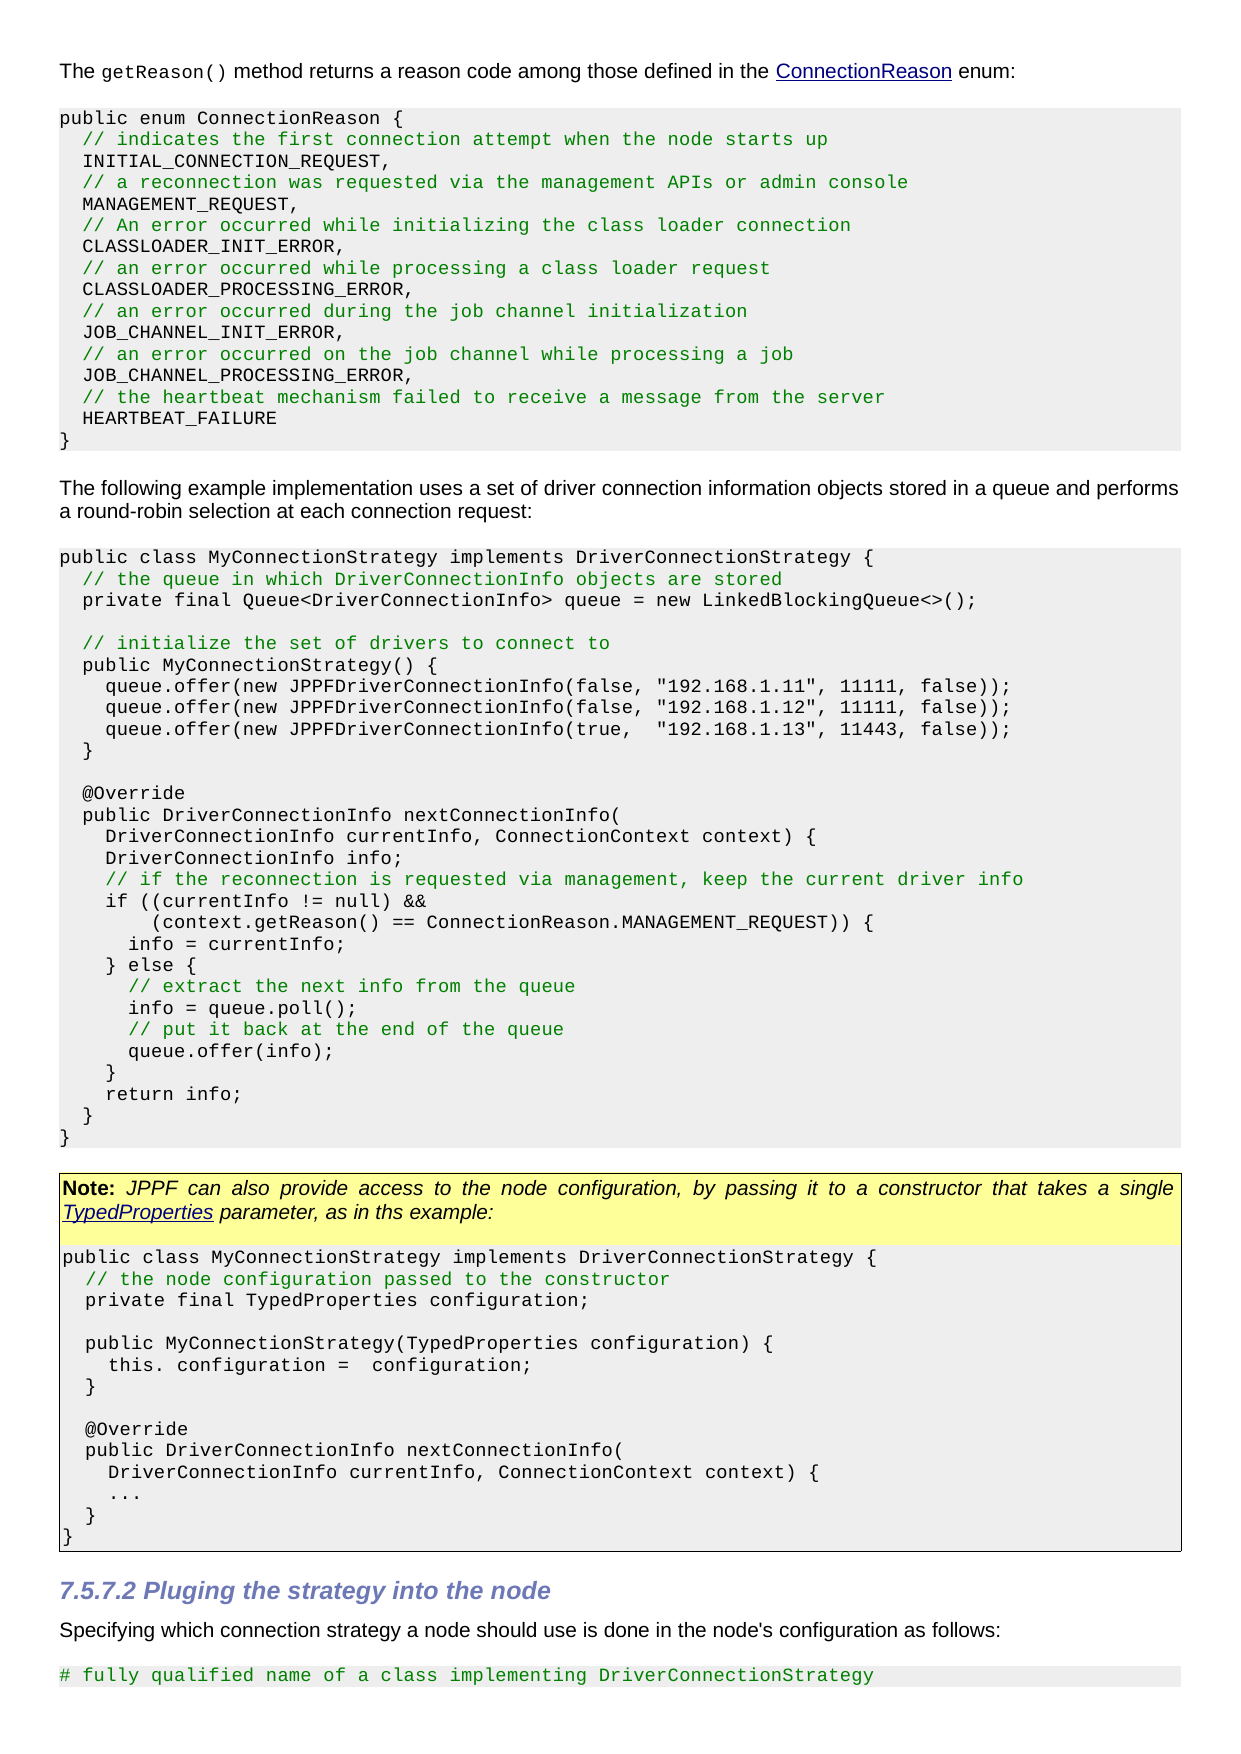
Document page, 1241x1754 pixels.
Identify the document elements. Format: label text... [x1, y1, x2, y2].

text } [60, 1524, 1181, 1551]
text public DriverConnectionInfo nextConnectionInfo( [60, 1438, 1181, 1459]
text this. configuration = configuration; [60, 1352, 1181, 1373]
text } [59, 1063, 1181, 1084]
text @Override [59, 784, 1181, 805]
text public MyConnectionStrategy() { [59, 655, 1181, 676]
text info = queue.poll(); [59, 998, 1181, 1020]
text // if the reconnection is requested via management, keep the current driver info [59, 869, 1181, 891]
text queue.offer(info); [59, 1041, 1181, 1063]
text return info; [59, 1084, 1181, 1106]
text } [59, 1106, 1181, 1127]
text public DriverConnectionInfo nextConnectionInfo( [59, 805, 1181, 827]
text // the heartbeat mechanism failed to receive a message from the server [59, 387, 1181, 408]
text private final Queue<DriverConnectionInfo> queue = new LinkedBlockingQueue<>(); [59, 591, 1181, 612]
text queue.offer(new JPPFDriverConnectionInfo(true, "192.168.1.13", 11443, false)); [59, 719, 1181, 741]
text public class MyConnectionStrategy implements DriverConnectionStrategy { [59, 548, 1181, 569]
text // the queue in which DriverConnectionInfo objects are stored [59, 569, 1181, 591]
text // extract the next info from the queue [59, 977, 1181, 998]
text // a reconnection was requested via the management APIs or admin console [59, 172, 1181, 194]
text public class MyConnectionStrategy implements DriverConnectionStrategy { [60, 1245, 1181, 1266]
text JOB_CHANNEL_INIT_ERROR, [59, 323, 1181, 344]
text The following example implementation uses a set of driver connection information objects stored in a queue and performs a round-robin selection at each connection request: [59, 475, 1181, 523]
text if ((currentInfo != null) && [59, 891, 1181, 912]
text } else { [59, 955, 1181, 977]
text # fully qualified name of a class implementing DriverConnectionStrategy [59, 1666, 1181, 1687]
text } [60, 1502, 1181, 1524]
text HEARTBEAT_FAILURE [59, 408, 1181, 430]
text // put it back at the end of the queue [59, 1020, 1181, 1041]
text ... [60, 1481, 1181, 1502]
subtitle Pluging the strategy into the node [59, 1576, 1181, 1605]
text } [59, 1127, 1181, 1148]
text // the node configuration passed to the constructor [60, 1266, 1181, 1288]
text // an error occurred during the job channel initialization [59, 301, 1181, 323]
text queue.offer(new JPPFDriverConnectionInfo(false, "192.168.1.11", 11111, false)); [59, 676, 1181, 698]
text } [59, 741, 1181, 762]
text @Override [60, 1416, 1181, 1438]
text // initialize the set of drivers to connect to [59, 633, 1181, 655]
text public enum ConnectionReason { [59, 108, 1181, 129]
text // An error occurred while initializing the class loader connection [59, 215, 1181, 237]
text // an error occurred on the job channel while processing a job [59, 344, 1181, 366]
text private final TypedProperties configuration; [60, 1288, 1181, 1309]
text DriverConnectionInfo info; [59, 848, 1181, 869]
text DriverConnectionInfo currentInfo, ConnectionContext context) { [59, 827, 1181, 848]
text JOB_CHANNEL_PROCESSING_ERROR, [59, 366, 1181, 387]
text } [59, 430, 1181, 451]
text The getReason() method returns a reason code among those defined in the ConnectionReason enum: [59, 59, 1181, 84]
text Note: JPPF can also provide access to the node configuration, by passing it to a constructor that takes a single TypedProperties parameter, as in ths example: [60, 1174, 1181, 1221]
text (context.getReason() == ConnectionReason.MANAGEMENT_REQUEST)) { [59, 912, 1181, 934]
text info = currentInfo; [59, 934, 1181, 955]
text queue.offer(new JPPFDriverConnectionInfo(false, "192.168.1.12", 11111, false)); [59, 698, 1181, 719]
text CLASSLOADER_PROCESSING_ERROR, [59, 280, 1181, 301]
text Specifying which connection strategy a node should use is done in the node's configuration as follows: [59, 1618, 1181, 1642]
text MANAGEMENT_REQUEST, [59, 194, 1181, 215]
text DriverConnectionInfo currentInfo, ConnectionContext context) { [60, 1459, 1181, 1481]
text public MyConnectionStrategy(TypedProperties configuration) { [60, 1331, 1181, 1352]
text // an error occurred while processing a class loader request [59, 258, 1181, 280]
text CLASSLOADER_INIT_ERROR, [59, 237, 1181, 258]
text // indicates the first connection attempt when the node starts up [59, 129, 1181, 151]
text } [60, 1373, 1181, 1395]
text INITIAL_CONNECTION_REQUEST, [59, 151, 1181, 172]
